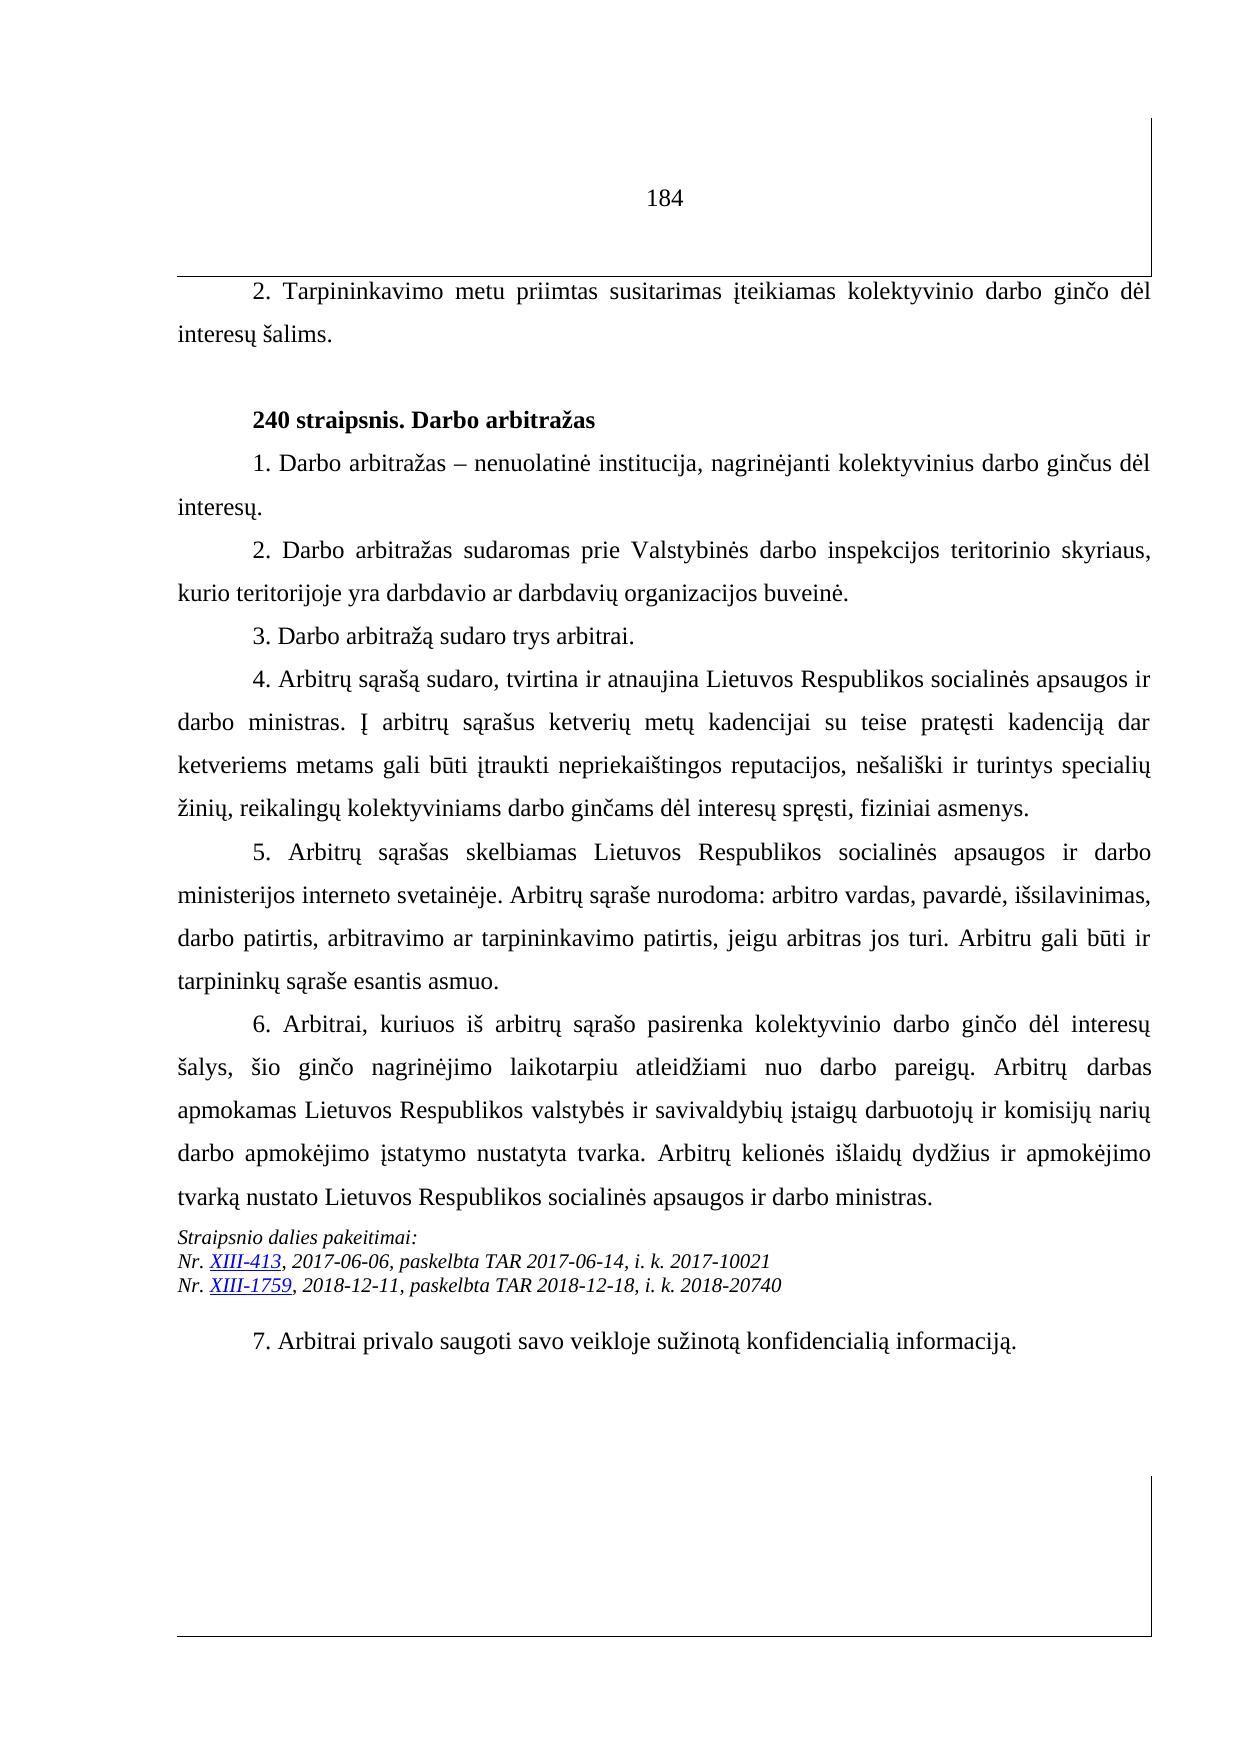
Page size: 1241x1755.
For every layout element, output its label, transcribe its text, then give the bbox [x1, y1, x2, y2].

text 1. Darbo arbitražas – nenuolatinė institucija, nagrinėjanti kolektyvinius darbo ginčus dėl interesų. [177, 448, 1152, 520]
text 3. Darbo arbitražą sudaro trys arbitrai. [177, 621, 1152, 650]
text 5. Arbitrų sąrašas skelbiamas Lietuvos Respublikos socialinės apsaugos ir darbo ministerijos interneto svetainėje. Arbitrų sąraše nurodoma: arbitro vardas, pavardė, išsilavinimas, darbo patirtis, arbitravimo ar tarpininkavimo patirtis, jeigu arbitras jos turi. Arbitru gali būti ir tarpininkų sąraše esantis asmuo. [177, 837, 1152, 995]
text 6. Arbitrai, kuriuos iš arbitrų sąrašo pasirenka kolektyvinio darbo ginčo dėl interesų šalys, šio ginčo nagrinėjimo laikotarpiu atleidžiami nuo darbo pareigų. Arbitrų darbas apmokamas Lietuvos Respublikos valstybės ir savivaldybių įstaigų darbuotojų ir komisijų narių darbo apmokėjimo įstatymo nustatyta tvarka. Arbitrų kelionės išlaidų dydžius ir apmokėjimo tvarką nustato Lietuvos Respublikos socialinės apsaugos ir darbo ministras. [177, 1009, 1152, 1210]
text 4. Arbitrų sąrašą sudaro, tvirtina ir atnaujina Lietuvos Respublikos socialinės apsaugos ir darbo ministras. Į arbitrų sąrašus ketverių metų kadencijai su teise pratęsti kadenciją dar ketveriems metams gali būti įtraukti nepriekaištingos reputacijos, nešališki ir turintys specialių žinių, reikalingų kolektyviniams darbo ginčams dėl interesų spręsti, fiziniai asmenys. [177, 664, 1152, 822]
text Nr. XIII-413, 2017-06-06, paskelbta TAR 2017-06-14, i. k. 2017-10021 [177, 1249, 1152, 1273]
text Nr. XIII-1759, 2018-12-11, paskelbta TAR 2018-12-18, i. k. 2018-20740 [177, 1273, 1152, 1297]
text 7. Arbitrai privalo saugoti savo veikloje sužinotą konfidencialią informaciją. [177, 1326, 1152, 1354]
text 2. Tarpininkavimo metu priimtas susitarimas įteikiamas kolektyvinio darbo ginčo dėl interesų šalims. [177, 276, 1152, 348]
text Straipsnio dalies pakeitimai: [177, 1225, 1152, 1249]
text 2. Darbo arbitražas sudaromas prie Valstybinės darbo inspekcijos teritorinio skyriaus, kurio teritorijoje yra darbdavio ar darbdavių organizacijos buveinė. [177, 535, 1152, 607]
subtitle 240 straipsnis. Darbo arbitražas [177, 405, 1152, 434]
